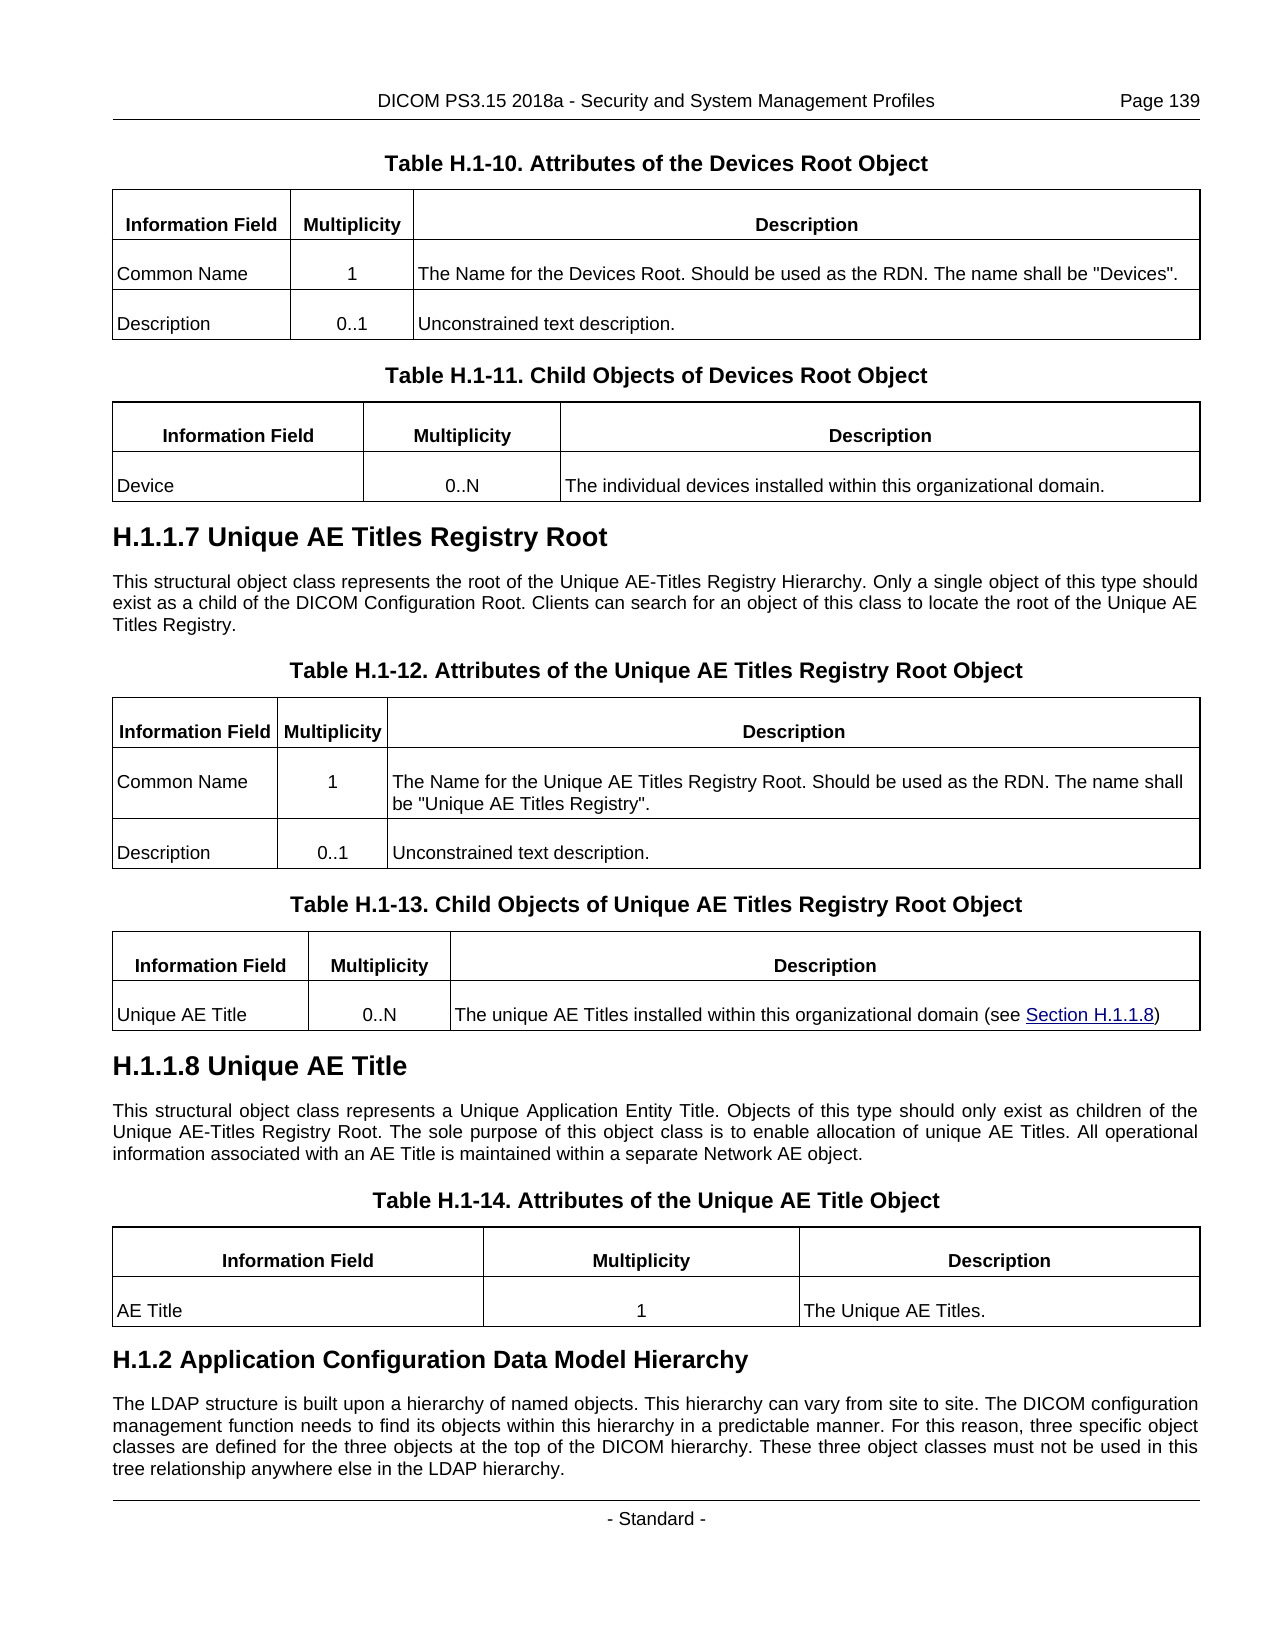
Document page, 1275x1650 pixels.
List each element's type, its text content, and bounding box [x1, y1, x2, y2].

table_header Multiplicity [364, 403, 560, 451]
table_cell Common Name [113, 240, 290, 289]
text This structural object class represents the root of the Unique AE-Titles Registry Hierarchy. Only a single object of this type should exist as a child of the DICOM Configuration Root. Clients can search for an object of this class to locate the root of the Unique AE Titles Registry. [112, 571, 1200, 635]
table_cell 1 [484, 1277, 799, 1326]
table_cell 0..N [309, 981, 450, 1030]
table_header Information Field [113, 698, 277, 747]
table_cell Unconstrained text description. [388, 819, 1199, 868]
table_header Information Field [113, 1228, 483, 1276]
text Table H.1-10. Attributes of the Devices Root Object [112, 150, 1200, 176]
table_cell Device [113, 452, 363, 501]
table_header Description [561, 403, 1199, 451]
table_header Multiplicity [291, 190, 413, 239]
table_header Multiplicity [309, 932, 450, 980]
table_header Description [451, 932, 1199, 980]
table_cell The Name for the Unique AE Titles Registry Root. Should be used as the RDN. The name shall be "Unique AE Titles Registry". [388, 748, 1199, 818]
table_cell The Unique AE Titles. [800, 1277, 1199, 1326]
table_header Description [388, 698, 1199, 747]
table_cell 0..N [364, 452, 560, 501]
text This structural object class represents a Unique Application Entity Title. Objects of this type should only exist as children of the Unique AE-Titles Registry Root. The sole purpose of this object class is to enable allocation of unique AE Titles. All operational information associated with an AE Title is maintained within a separate Network AE object. [112, 1100, 1200, 1164]
table_cell 1 [278, 748, 387, 818]
table_cell The Name for the Devices Root. Should be used as the RDN. The name shall be "Devices". [414, 240, 1199, 289]
table_cell The individual devices installed within this organizational domain. [561, 452, 1199, 501]
table_header Information Field [113, 403, 363, 451]
table_cell 0..1 [278, 819, 387, 868]
text Table H.1-13. Child Objects of Unique AE Titles Registry Root Object [112, 891, 1200, 917]
table_cell 1 [291, 240, 413, 289]
table_header Multiplicity [278, 698, 387, 747]
table_cell The unique AE Titles installed within this organizational domain (see Section H.1.1.8) [451, 981, 1199, 1030]
table_cell Description [113, 290, 290, 338]
text Table H.1-11. Child Objects of Devices Root Object [112, 362, 1200, 388]
table_cell 0..1 [291, 290, 413, 338]
table_cell Unique AE Title [113, 981, 308, 1030]
table_header Information Field [113, 190, 290, 239]
table_cell AE Title [113, 1277, 483, 1326]
table_cell Unconstrained text description. [414, 290, 1199, 338]
table_cell Description [113, 819, 277, 868]
text H.1.1.7 Unique AE Titles Registry Root [112, 521, 1200, 552]
table_header Description [414, 190, 1199, 239]
table_header Multiplicity [484, 1228, 799, 1276]
table_header Description [800, 1228, 1199, 1276]
text Table H.1-14. Attributes of the Unique AE Title Object [112, 1187, 1200, 1213]
text H.1.1.8 Unique AE Title [112, 1050, 1200, 1081]
text Table H.1-12. Attributes of the Unique AE Titles Registry Root Object [112, 658, 1200, 683]
text The LDAP structure is built upon a hierarchy of named objects. This hierarchy can vary from site to site. The DICOM configuration management function needs to find its objects within this hierarchy in a predictable manner. For this reason, three specific object classes are defined for the three objects at the top of the DICOM hierarchy. These three object classes must not be used in this tree relationship anywhere else in the LDAP hierarchy. [112, 1393, 1200, 1479]
table_cell Common Name [113, 748, 277, 818]
text H.1.2 Application Configuration Data Model Hierarchy [112, 1346, 1200, 1374]
table_header Information Field [113, 932, 308, 980]
